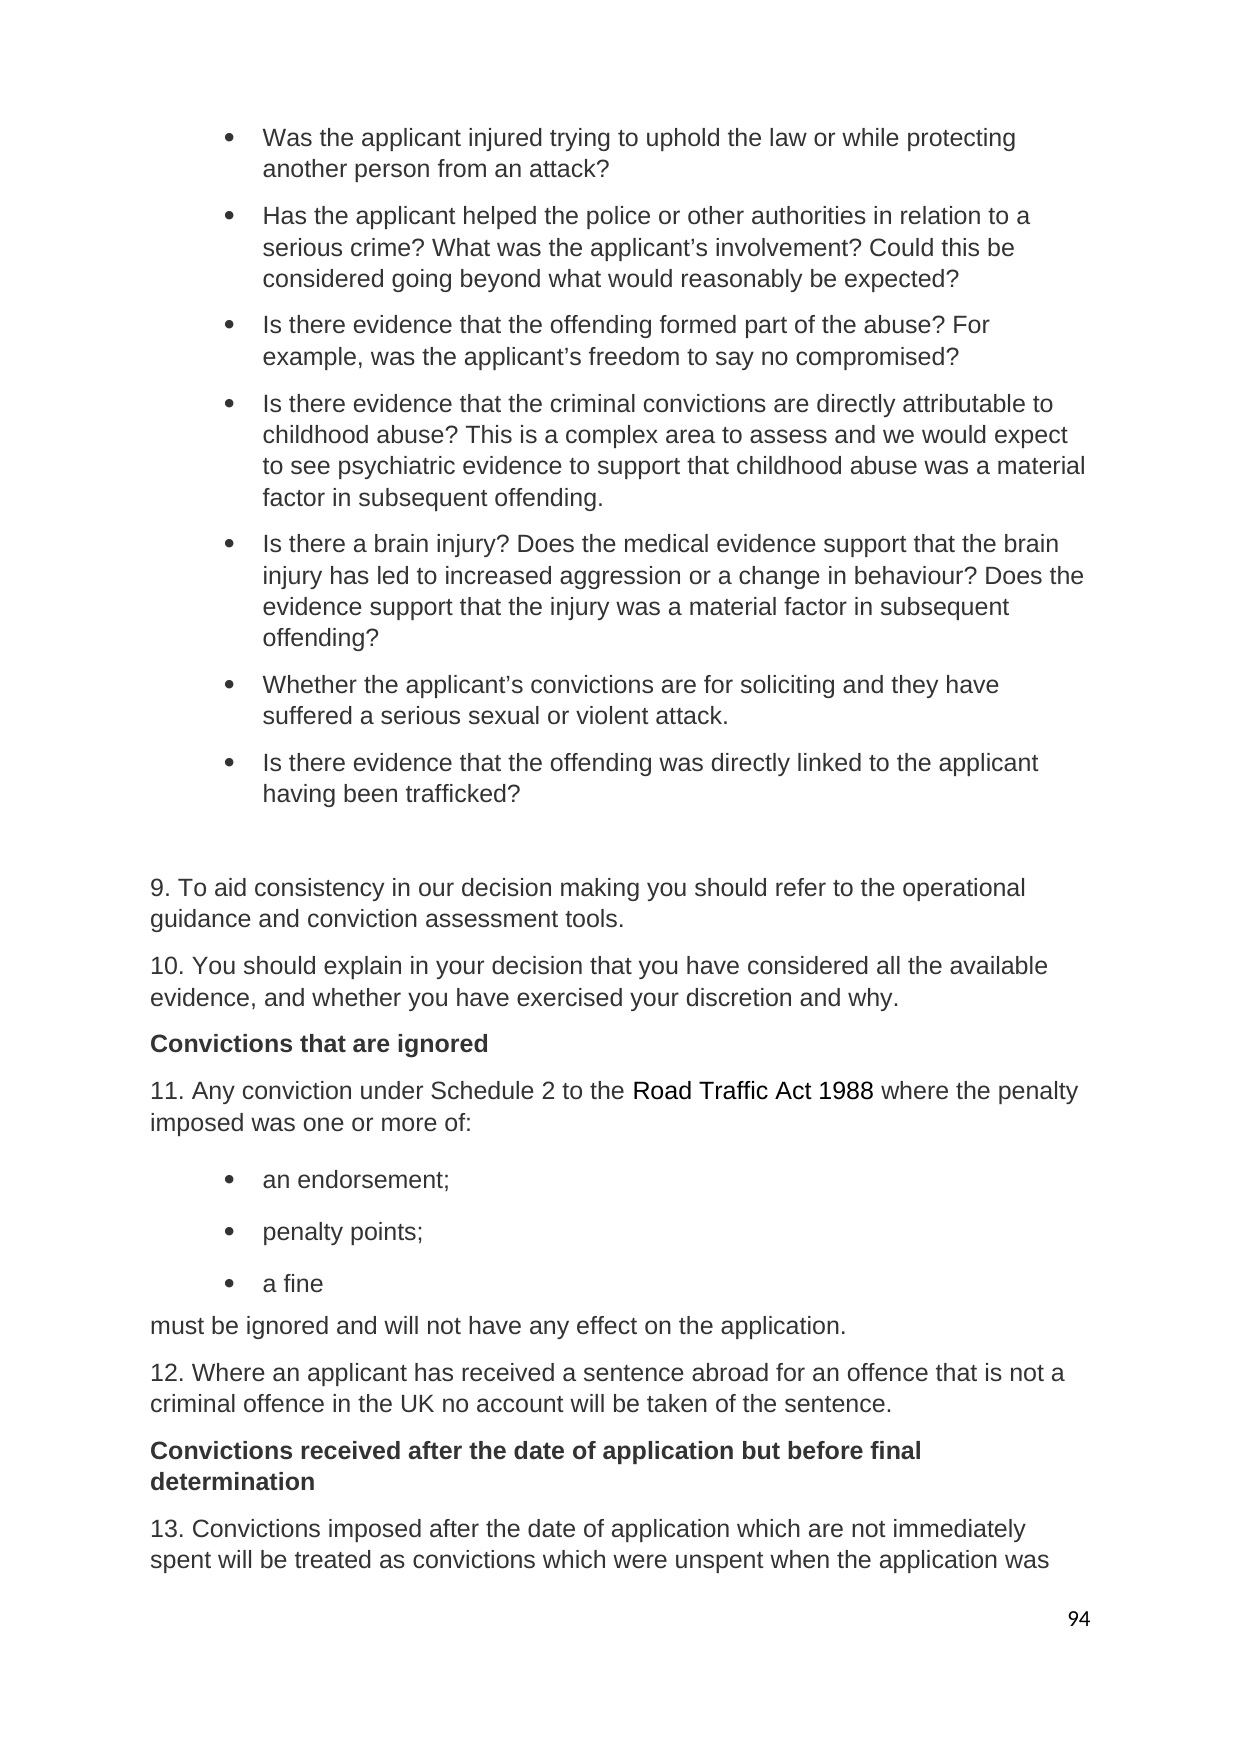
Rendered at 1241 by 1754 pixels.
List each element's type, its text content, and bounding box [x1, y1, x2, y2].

list Is there a brain injury? Does the medical evidence support that the brain injury has led to increased aggression or a change in behaviour? Does the evidence support that the injury was a material factor in subsequent offending? [225, 527, 1090, 652]
list penalty points; [225, 1214, 1090, 1246]
text 9. To aid consistency in our decision making you should refer to the operational guidance and conviction assessment tools. [150, 871, 1090, 933]
list Whether the applicant’s convictions are for soliciting and they have suffered a serious sexual or violent attack. [225, 667, 1090, 730]
text 13. Convictions imposed after the date of application which are not immediately spent will be treated as convictions which were unspent when the application was [150, 1511, 1090, 1574]
list Is there evidence that the offending was directly linked to the applicant having been trafficked? [225, 746, 1090, 808]
text 10. You should explain in your decision that you have considered all the available evidence, and whether you have exercised your discretion and why. [150, 949, 1090, 1011]
text 11. Any conviction under Schedule 2 to the Road Traffic Act 1988 where the penalty imposed was one or more of: [150, 1074, 1090, 1136]
list Was the applicant injured trying to uphold the law or while protecting another person from an attack? [225, 121, 1090, 183]
list Is there evidence that the criminal convictions are directly attributable to childhood abuse? This is a complex area to assess and we would expect to see psychiatric evidence to support that childhood abuse was a material factor in subsequent offending. [225, 386, 1090, 511]
text must be ignored and will not have any effect on the application. [150, 1308, 1090, 1339]
text Convictions received after the date of application but before final determination [150, 1433, 1090, 1496]
list Is there evidence that the offending formed part of the abuse? For example, was the applicant’s freedom to say no compromised? [225, 308, 1090, 371]
text 12. Where an applicant has received a sentence abroad for an offence that is not a criminal offence in the UK no account will be taken of the sentence. [150, 1355, 1090, 1417]
text Convictions that are ignored [150, 1027, 1090, 1058]
list an endorsement; [225, 1162, 1090, 1193]
list a fine [225, 1266, 1090, 1298]
list Has the applicant helped the police or other authorities in relation to a serious crime? What was the applicant’s involvement? Could this be considered going beyond what would reasonably be expected? [225, 199, 1090, 292]
